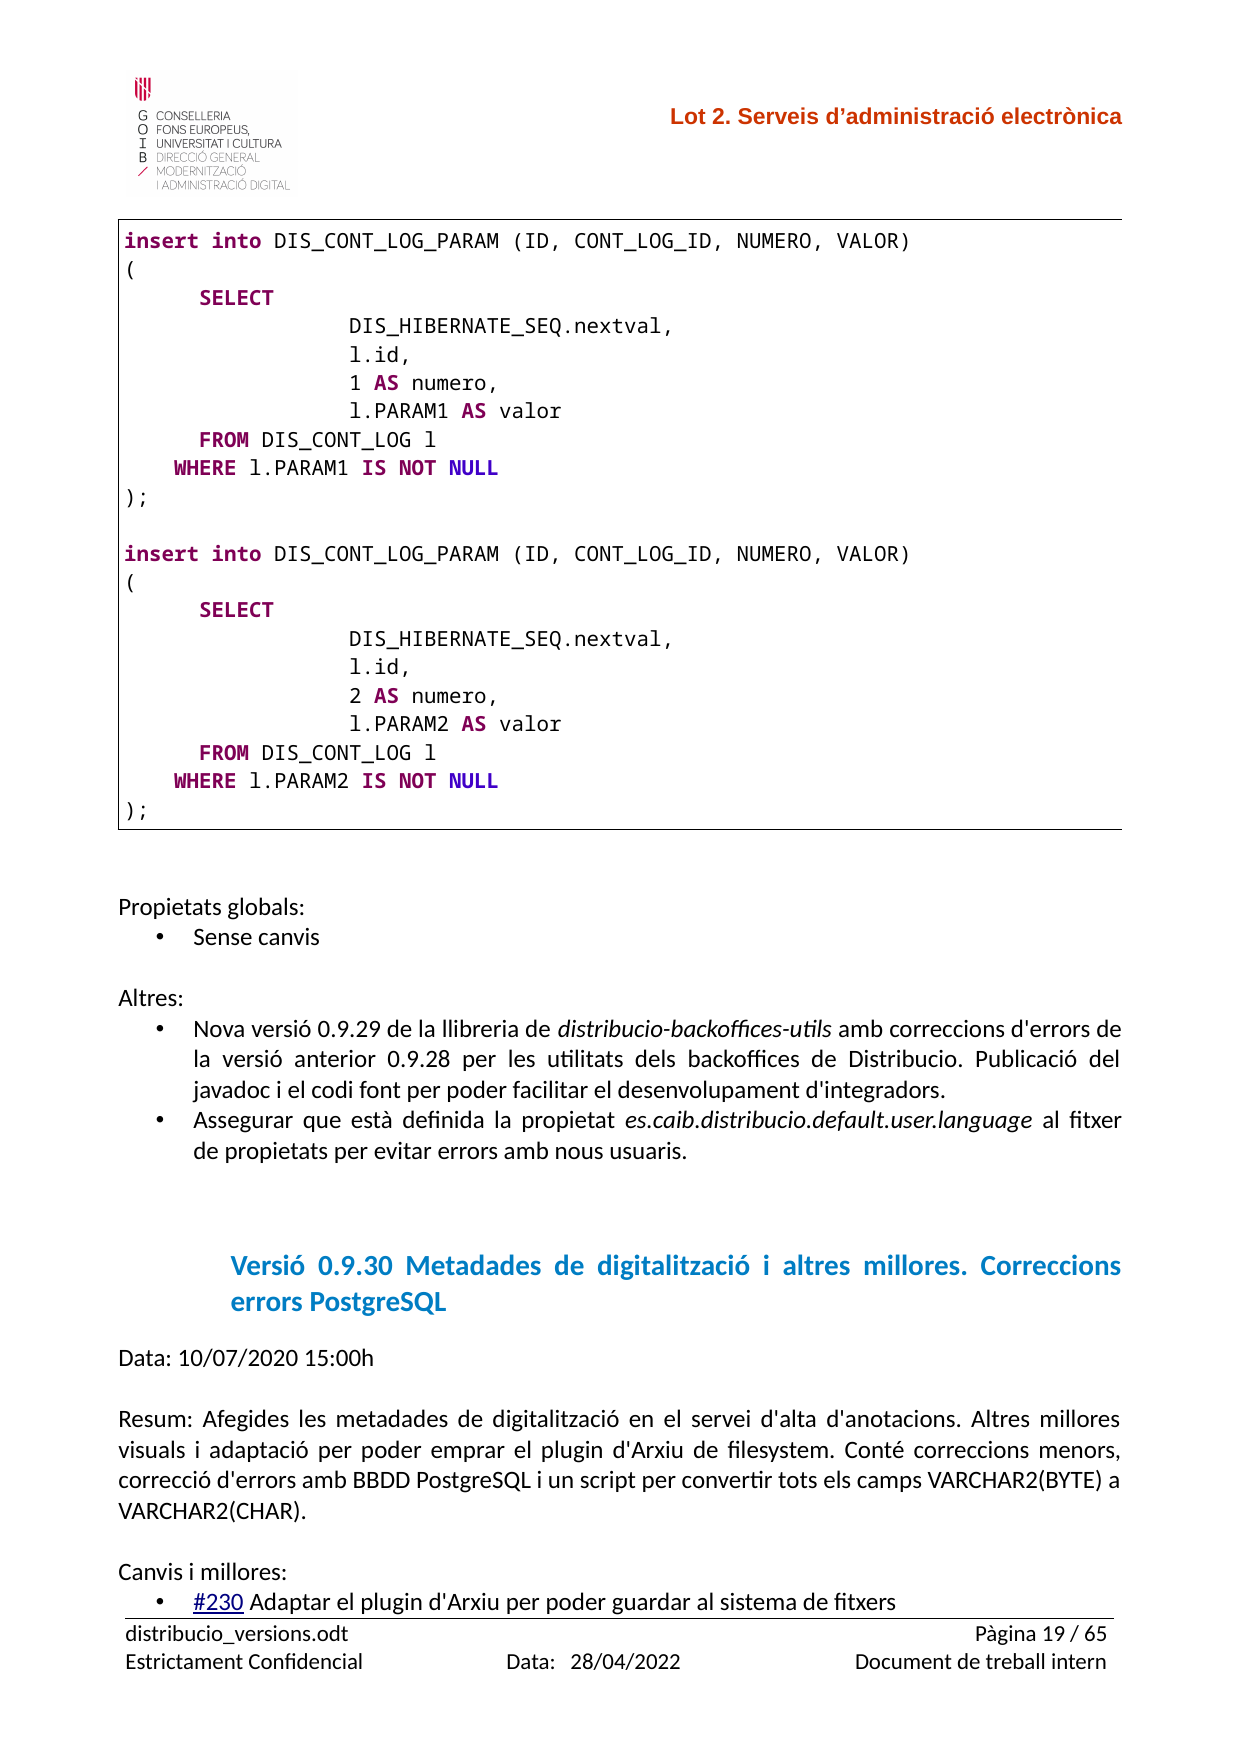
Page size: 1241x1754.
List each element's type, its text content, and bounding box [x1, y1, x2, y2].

list Assegurar que està definida la propietat es.caib.distribucio.default.user.language al fitxer de propietats per evitar errors amb nous usuaris. [156, 1104, 1122, 1166]
list #230 Adaptar el plugin d'Arxiu per poder guardar al sistema de fitxers [156, 1586, 1122, 1617]
picture [126, 70, 299, 197]
text Resum: Afegides les metadades de digitalització en el servei d'alta d'anotacions. Altres millores visuals i adaptació per poder emprar el plugin d'Arxiu de filesystem. Conté correccions menors, correcció d'errors amb BBDD PostgreSQL i un script per convertir tots els camps VARCHAR2(BYTE) a VARCHAR2(CHAR). [118, 1403, 1122, 1525]
text Data: 10/07/2020 15:00h [118, 1342, 1122, 1373]
text Propietats globals: [118, 891, 1122, 921]
text Canvis i millores: [118, 1556, 1122, 1586]
subtitle Versió 0.9.30 Metadades de digitalització i altres millores. Correccions errors PostgreSQL [153, 1247, 1122, 1318]
list Nova versió 0.9.29 de la llibreria de distribucio-backoffices-utils amb correccions d'errors de la versió anterior 0.9.28 per les utilitats dels backoffices de Distribucio. Publicació del javadoc i el codi font per poder facilitar el desenvolupament d'integradors. [156, 1013, 1122, 1104]
table_header insert into DIS_CONT_LOG_PARAM (ID, CONT_LOG_ID, NUMERO, VALOR) ( SELECT DIS_HIBERNATE_SEQ.nextval, l.id, 1 AS numero, l.PARAM1 AS valor FROM DIS_CONT_LOG l WHERE l.PARAM1 IS NOT NULL ); insert into DIS_CONT_LOG_PARAM (ID, CONT_LOG_ID, NUMERO, VALOR) ( SELECT DIS_HIBERNATE_SEQ.nextval, l.id, 2 AS numero, l.PARAM2 AS valor FROM DIS_CONT_LOG l WHERE l.PARAM2 IS NOT NULL ); [119, 220, 1122, 829]
text Altres: [118, 982, 1122, 1013]
list Sense canvis [156, 921, 1122, 952]
